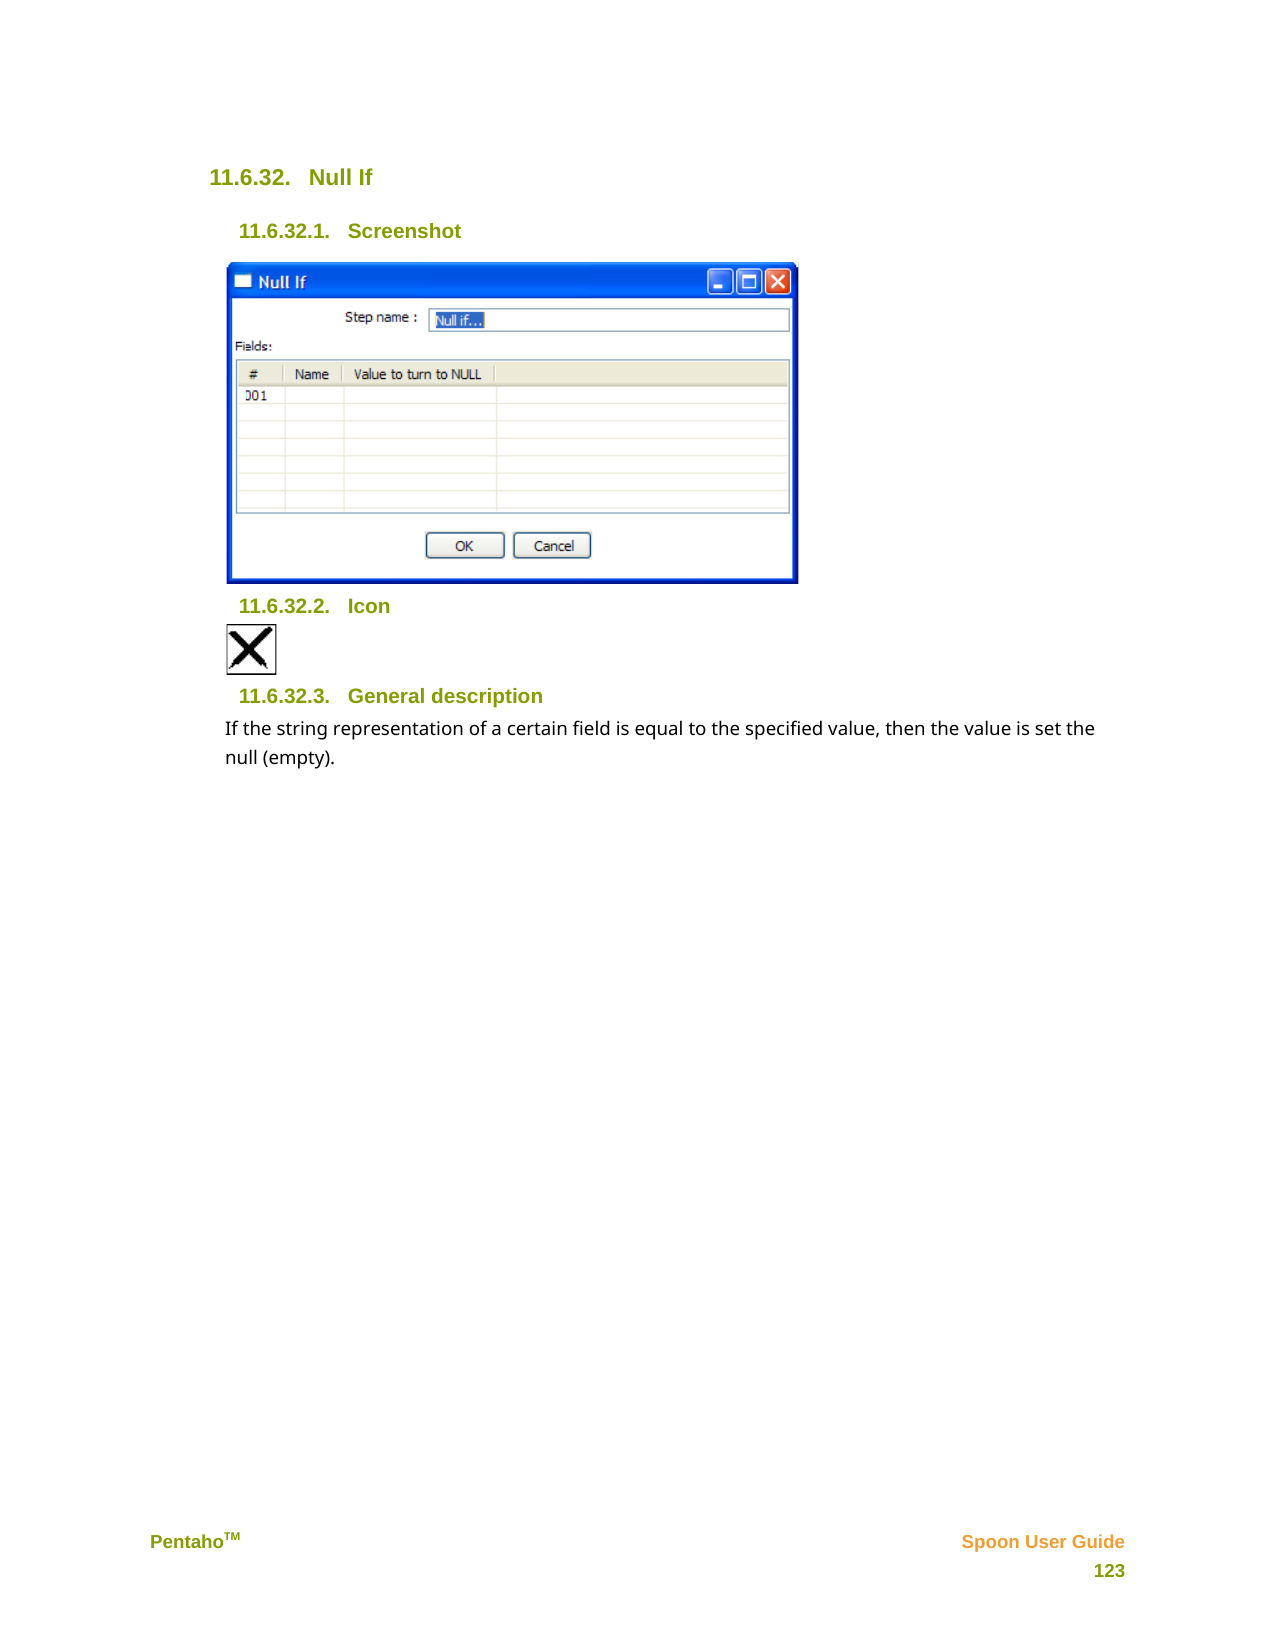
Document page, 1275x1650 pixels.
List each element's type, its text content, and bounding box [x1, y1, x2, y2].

subtitle General description [225, 623, 1125, 711]
text If the string representation of a certain field is equal to the specified value, then the value is set the null (empty). [225, 712, 1125, 770]
subtitle Icon [239, 264, 1125, 620]
picture [226, 624, 277, 675]
subtitle Screenshot [239, 211, 1125, 246]
subtitle Null If [209, 157, 1125, 192]
